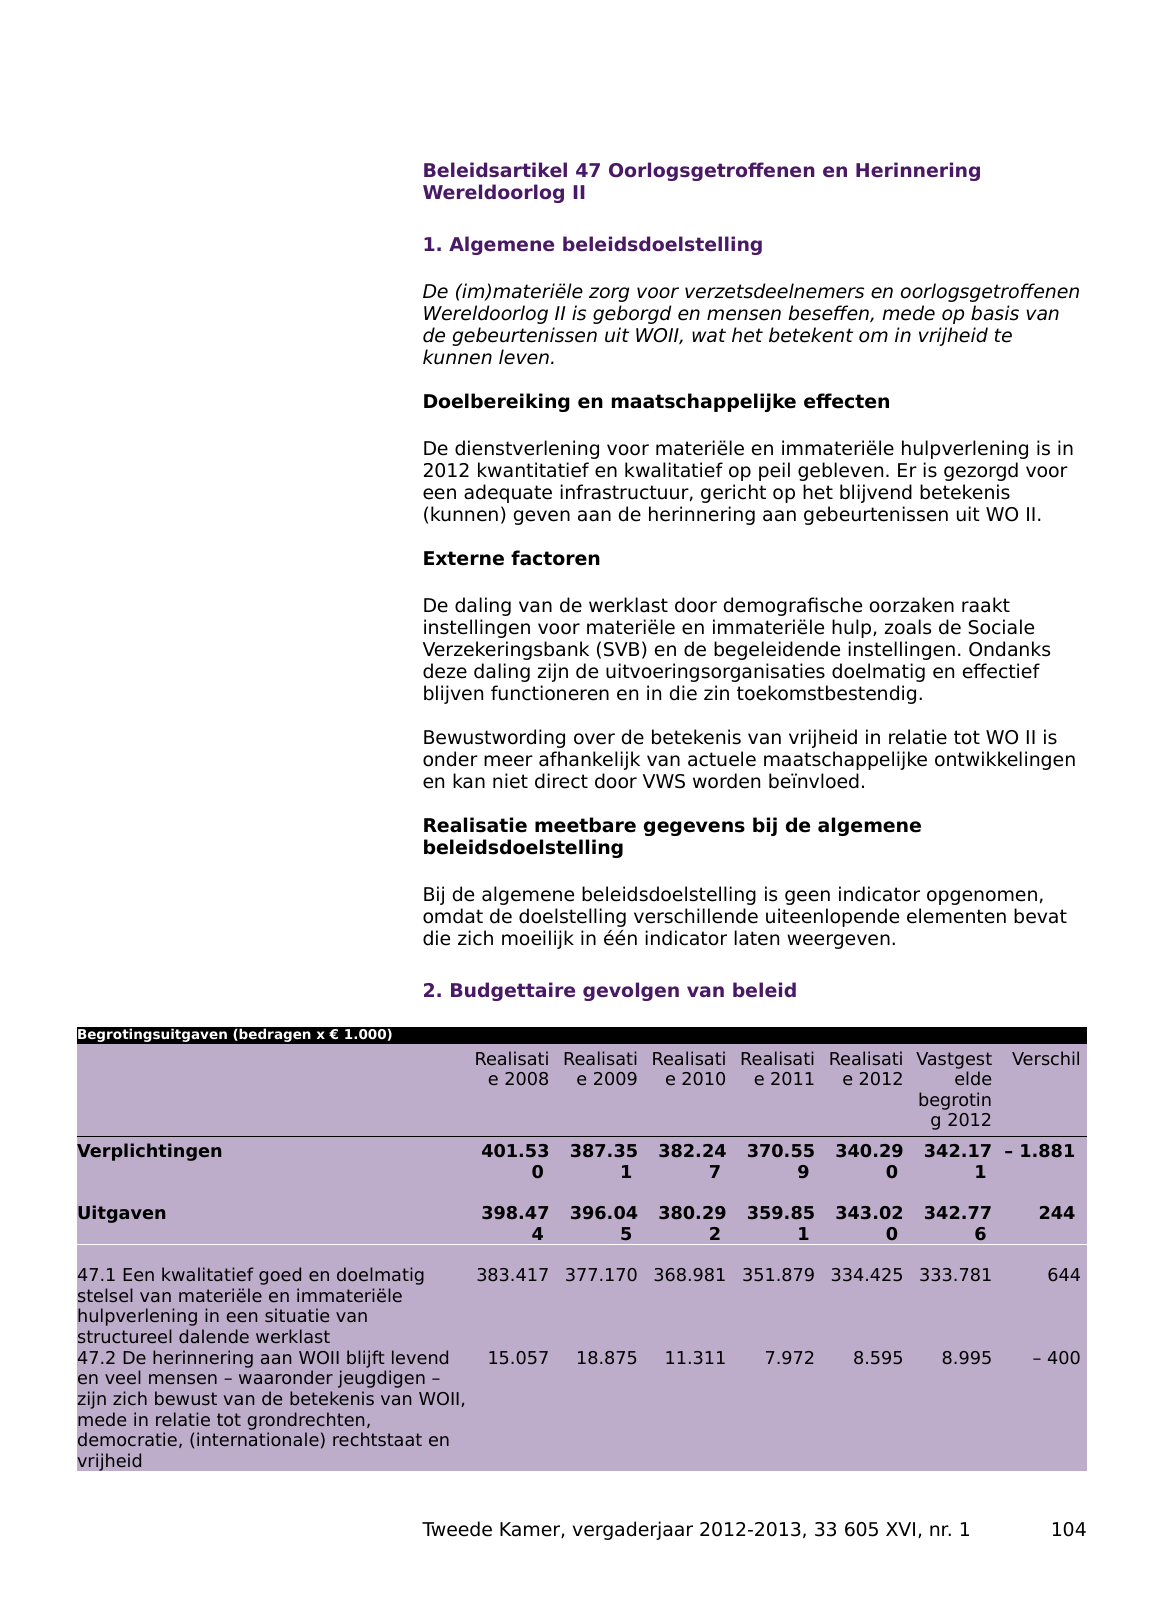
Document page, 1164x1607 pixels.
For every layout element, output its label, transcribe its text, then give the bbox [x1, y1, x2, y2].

table_cell [555, 1245, 644, 1265]
table_header Begrotingsuitgaven (bedragen x € 1.000) [77, 1027, 1087, 1043]
table_cell Verplichtingen [77, 1137, 466, 1183]
table_cell 343.020 [821, 1203, 909, 1244]
table_cell 387.351 [555, 1137, 644, 1183]
table_cell [555, 1183, 644, 1203]
table_cell [77, 1044, 466, 1136]
table_cell [909, 1183, 998, 1203]
table_cell Realisatie 2009 [555, 1044, 644, 1136]
table_cell [644, 1183, 732, 1203]
subtitle 1. Algemene beleidsdoelstelling [422, 234, 1087, 256]
table_cell 8.995 [909, 1348, 998, 1471]
table_cell 380.292 [644, 1203, 732, 1244]
text Bij de algemene beleidsdoelstelling is geen indicator opgenomen, omdat de doelstelling verschillende uiteenlopende elementen bevat die zich moeilijk in één indicator laten weergeven. [422, 884, 1087, 950]
table_cell 334.425 [821, 1265, 909, 1348]
subtitle Realisatie meetbare gegevens bij de algemene beleidsdoelstelling [422, 815, 1087, 859]
table_cell 340.290 [821, 1137, 909, 1183]
table_cell Uitgaven [77, 1203, 466, 1244]
text De daling van de werklast door demografische oorzaken raakt instellingen voor materiële en immateriële hulp, zoals de Sociale Verzekeringsbank (SVB) en de begeleidende instellingen. Ondanks deze daling zijn de uitvoeringsorganisaties doelmatig en effectief blijven functioneren en in die zin toekomstbestendig. [422, 595, 1087, 705]
subtitle Externe factoren [422, 548, 1087, 570]
table_cell 396.045 [555, 1203, 644, 1244]
table_cell [466, 1245, 555, 1265]
table_cell 47.1 Een kwalitatief goed en doelmatig stelsel van materiële en immateriële hulpverlening in een situatie van structureel dalende werklast [77, 1265, 466, 1348]
table_cell 351.879 [732, 1265, 821, 1348]
table_cell [644, 1245, 732, 1265]
table_cell 7.972 [732, 1348, 821, 1471]
table_cell Realisatie 2012 [821, 1044, 909, 1136]
table_cell [998, 1183, 1087, 1203]
text Bewustwording over de betekenis van vrijheid in relatie tot WO II is onder meer afhankelijk van actuele maatschappelijke ontwikkelingen en kan niet direct door VWS worden beïnvloed. [422, 727, 1087, 793]
table_cell 11.311 [644, 1348, 732, 1471]
table_cell Vastgestelde begroting 2012 [909, 1044, 998, 1136]
table_cell – 1.881 [998, 1137, 1087, 1183]
table_cell 370.559 [732, 1137, 821, 1183]
table_cell Verschil [998, 1044, 1087, 1136]
table_cell 398.474 [466, 1203, 555, 1244]
table_cell [466, 1183, 555, 1203]
table_cell Realisatie 2008 [466, 1044, 555, 1136]
table_cell 8.595 [821, 1348, 909, 1471]
subtitle Beleidsartikel 47 Oorlogsgetroffenen en Herinnering Wereldoorlog II [422, 160, 1087, 204]
table_cell [77, 1183, 466, 1203]
table_cell 359.851 [732, 1203, 821, 1244]
table_cell [821, 1183, 909, 1203]
table_cell 342.776 [909, 1203, 998, 1244]
table_cell 368.981 [644, 1265, 732, 1348]
table_cell 377.170 [555, 1265, 644, 1348]
text De dienstverlening voor materiële en immateriële hulpverlening is in 2012 kwantitatief en kwalitatief op peil gebleven. Er is gezorgd voor een adequate infrastructuur, gericht op het blijvend betekenis (kunnen) geven aan de herinnering aan gebeurtenissen uit WO II. [422, 438, 1087, 526]
table_cell 18.875 [555, 1348, 644, 1471]
table_cell 383.417 [466, 1265, 555, 1348]
text De (im)materiële zorg voor verzetsdeelnemers en oorlogsgetroffenen Wereldoorlog II is geborgd en mensen beseffen, mede op basis van de gebeurtenissen uit WOII, wat het betekent om in vrijheid te kunnen leven. [422, 281, 1087, 369]
table_cell 401.530 [466, 1137, 555, 1183]
table_cell Realisatie 2010 [644, 1044, 732, 1136]
table_cell Realisatie 2011 [732, 1044, 821, 1136]
table_cell [909, 1245, 998, 1265]
table_cell 644 [998, 1265, 1087, 1348]
table_cell [998, 1245, 1087, 1265]
table_cell [821, 1245, 909, 1265]
table_cell 382.247 [644, 1137, 732, 1183]
table_cell 47.2 De herinnering aan WOII blijft levend en veel mensen – waaronder jeugdigen – zijn zich bewust van de betekenis van WOII, mede in relatie tot grondrechten, democratie, (internationale) rechtstaat en vrijheid [77, 1348, 466, 1471]
table_cell [732, 1183, 821, 1203]
table_cell [77, 1245, 466, 1265]
table_cell 342.171 [909, 1137, 998, 1183]
table_cell 244 [998, 1203, 1087, 1244]
subtitle 2. Budgettaire gevolgen van beleid [422, 980, 1087, 1002]
table_cell 333.781 [909, 1265, 998, 1348]
table_cell – 400 [998, 1348, 1087, 1471]
subtitle Doelbereiking en maatschappelijke effecten [422, 391, 1087, 413]
table_cell [732, 1245, 821, 1265]
table_cell 15.057 [466, 1348, 555, 1471]
